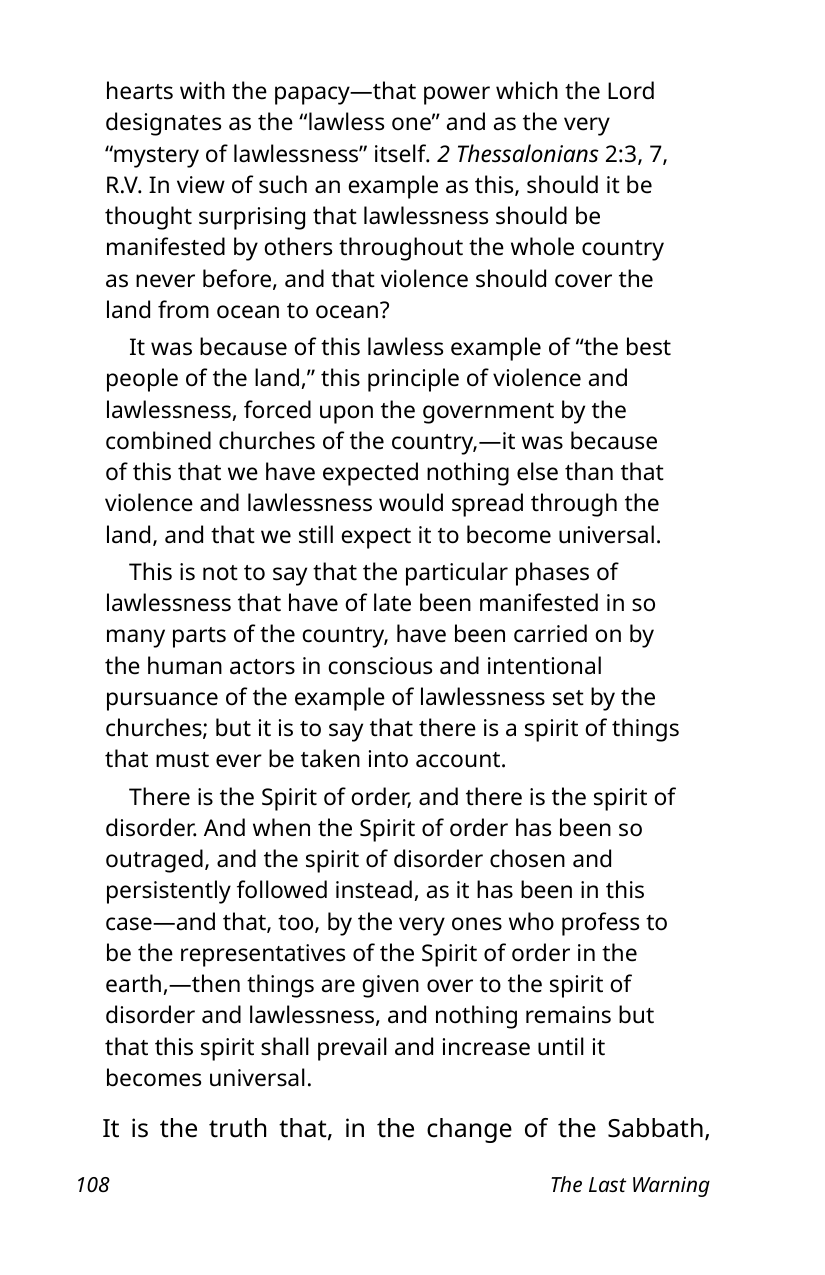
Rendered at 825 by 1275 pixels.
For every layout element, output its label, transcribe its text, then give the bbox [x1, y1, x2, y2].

text hearts with the papacy—that power which the Lord designates as the “lawless one” and as the very “mystery of lawlessness” itself. 2 Thessalonians 2:3, 7, R.V. In view of such an example as this, should it be thought surprising that lawlessness should be manifested by others throughout the whole country as never before, and that violence should cover the land from ocean to ocean? [105, 75, 682, 325]
text This is not to say that the particular phases of lawlessness that have of late been manifested in so many parts of the country, have been carried on by the human actors in conscious and intentional pursuance of the example of lawlessness set by the churches; but it is to say that there is a spirit of things that must ever be taken into account. [105, 556, 682, 774]
text It was because of this lawless example of “the best people of the land,” this principle of violence and lawlessness, forced upon the government by the combined churches of the country,—it was because of this that we have expected nothing else than that violence and lawlessness would spread through the land, and that we still expect it to become universal. [105, 331, 682, 550]
text It is the truth that, in the change of the Sabbath, [75, 1111, 712, 1145]
text There is the Spirit of order, and there is the spirit of disorder. And when the Spirit of order has been so outraged, and the spirit of disorder chosen and persistently followed instead, as it has been in this case—and that, too, by the very ones who profess to be the representatives of the Spirit of order in the earth,—then things are given over to the spirit of disorder and lawlessness, and nothing remains but that this spirit shall prevail and increase until it becomes universal. [105, 781, 682, 1093]
